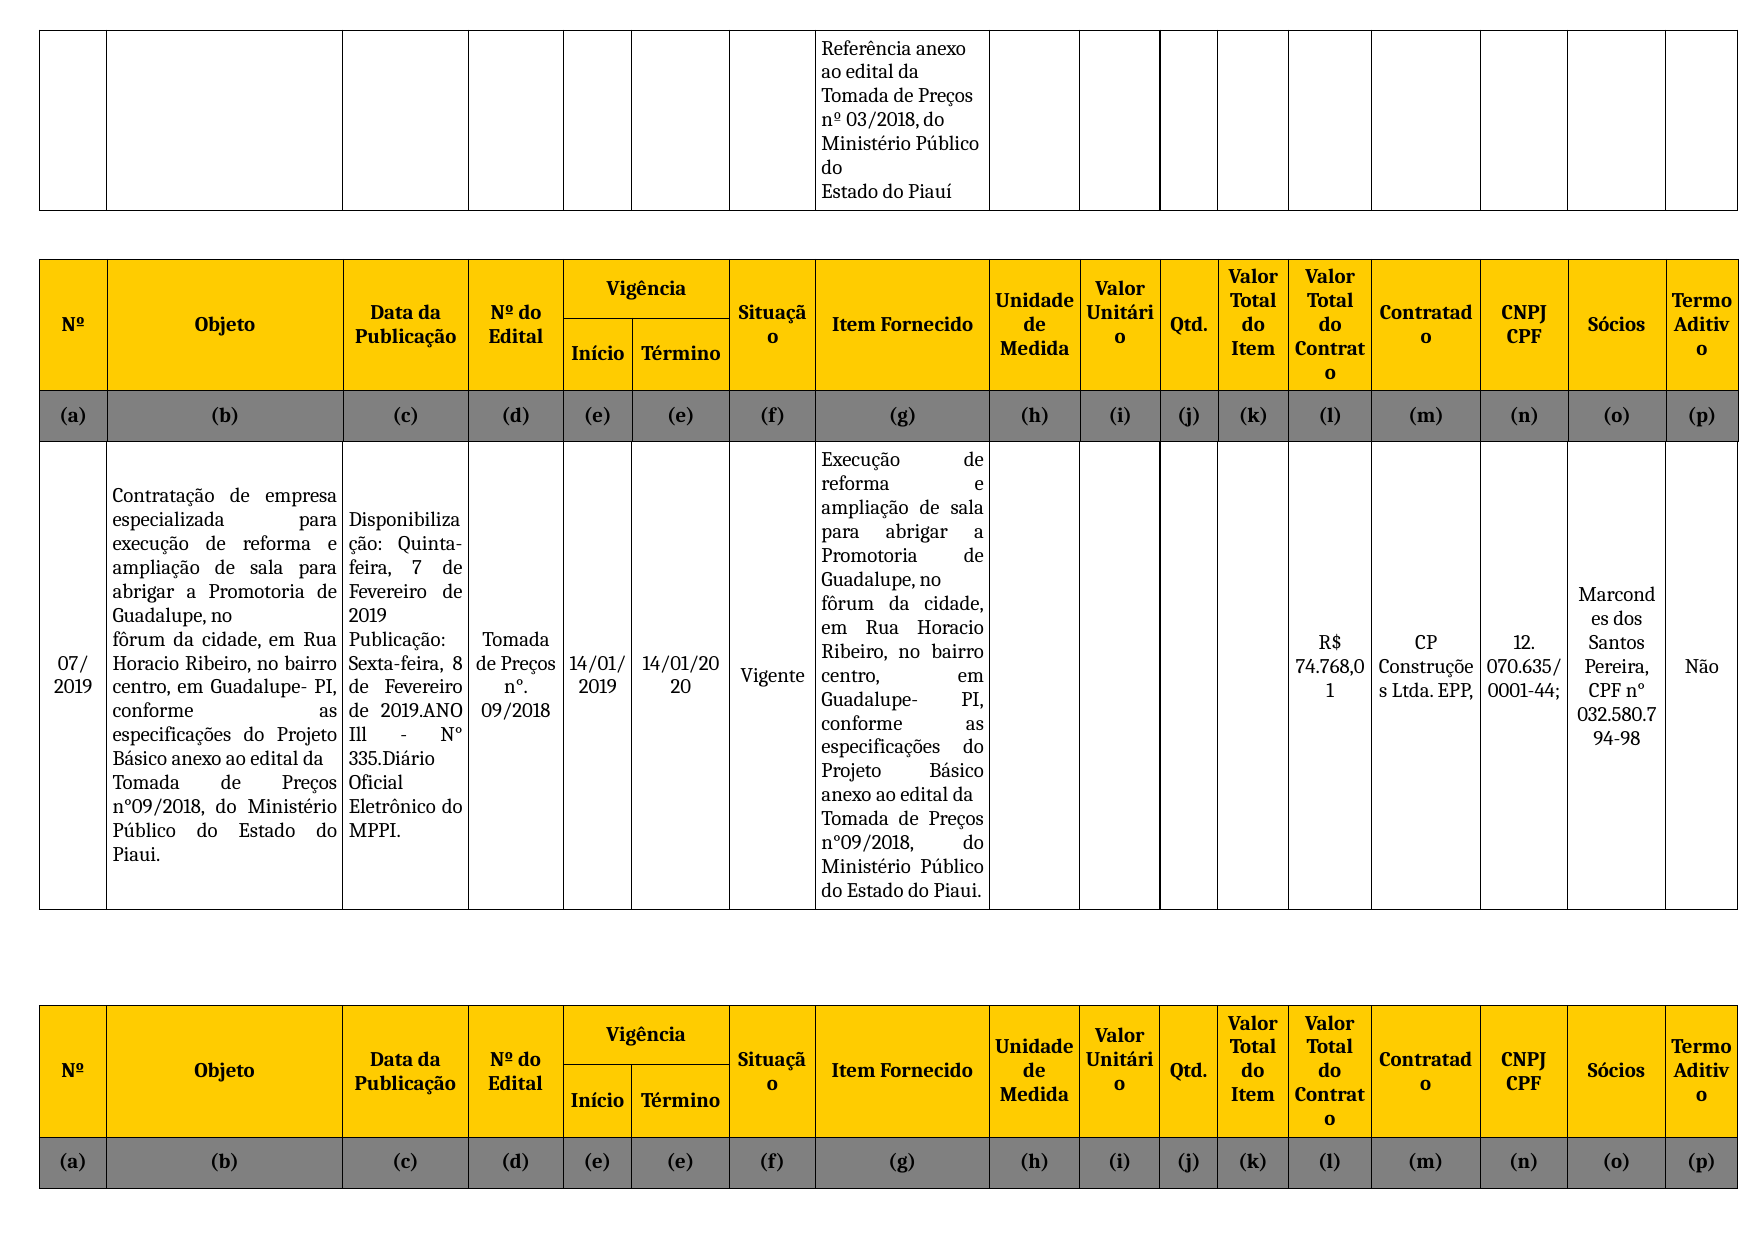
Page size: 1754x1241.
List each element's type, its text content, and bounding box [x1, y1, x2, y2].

table_cell (k) [1219, 391, 1288, 441]
table_header Qtd. [1160, 1006, 1217, 1137]
table_cell (o) [1569, 391, 1666, 441]
table_header CNPJ CPF [1481, 260, 1568, 390]
table_header Valor Total do Item [1218, 1006, 1288, 1137]
table_cell Início [564, 1065, 631, 1137]
table_cell [107, 31, 342, 210]
table_cell (m) [1372, 1138, 1480, 1188]
table_cell (n) [1481, 1138, 1567, 1188]
table_cell (a) [40, 1138, 106, 1188]
table_cell (j) [1160, 1138, 1217, 1188]
table_cell [1481, 31, 1567, 210]
table_cell (e) [633, 391, 729, 441]
table_cell (i) [1081, 391, 1160, 441]
table_cell 14/01/2020 [632, 442, 729, 908]
table_cell (c) [343, 1138, 468, 1188]
table_cell (p) [1667, 391, 1738, 441]
table_cell Término [632, 1065, 729, 1137]
table_cell (e) [564, 391, 632, 441]
table_cell 14/01/2019 [564, 442, 631, 908]
table_cell (g) [816, 1138, 989, 1188]
table_cell 07/ 2019 [40, 442, 106, 908]
table_cell (h) [990, 391, 1080, 441]
table_cell (f) [730, 1138, 815, 1188]
table_cell R$ 74.768,01 [1289, 442, 1371, 908]
table_header Valor Unitário [1081, 260, 1160, 390]
table_cell (k) [1218, 1138, 1288, 1188]
table_cell CP Construções Ltda. EPP, [1372, 442, 1480, 908]
table_header Data da Publicação [343, 1006, 468, 1137]
table_header Nº [40, 1006, 106, 1137]
table_cell (d) [469, 391, 563, 441]
table_cell Contratação de empresa especializada para execução de reforma e ampliação de sala para abrigar a Promotoria de Guadalupe, no fôrum da cidade, em Rua Horacio Ribeiro, no bairro centro, em Guadalupe- PI, conforme as especificações do Projeto Básico anexo ao edital da Tomada de Preços n°09/2018, do Ministério Público do Estado do Piaui. [107, 442, 342, 908]
table_cell Término [633, 319, 729, 390]
table_header Sócios [1568, 1006, 1665, 1137]
table_cell [343, 31, 468, 210]
table_cell (c) [344, 391, 468, 441]
table_cell [1289, 31, 1371, 210]
table_cell (g) [816, 391, 989, 441]
table_cell (b) [107, 1138, 342, 1188]
table_cell [1080, 442, 1159, 908]
table_cell Não [1666, 442, 1737, 908]
table_cell (h) [990, 1138, 1079, 1188]
table_cell Tomada de Preços n°. 09/2018 [469, 442, 563, 908]
table_cell Vigente [730, 442, 815, 908]
table_header Data da Publicação [344, 260, 468, 390]
table_cell [1568, 31, 1665, 210]
table_header Valor Total do Item [1219, 260, 1288, 390]
table_cell [1161, 442, 1217, 908]
table_header Sócios [1569, 260, 1666, 390]
table_cell Execução de reforma e ampliação de sala para abrigar a Promotoria de Guadalupe, no fôrum da cidade, em Rua Horacio Ribeiro, no bairro centro, em Guadalupe- PI, conforme as especificações do Projeto Básico anexo ao edital da Tomada de Preços n°09/2018, do Ministério Público do Estado do Piaui. [816, 442, 989, 908]
table_cell (p) [1666, 1138, 1737, 1188]
table_cell [632, 31, 729, 210]
table_header Valor Unitário [1080, 1006, 1159, 1137]
table_cell (i) [1080, 1138, 1159, 1188]
table_cell 12. 070.635/0001-44; [1481, 442, 1567, 908]
table_header Item Fornecido [816, 260, 989, 390]
table_cell Referência anexo ao edital da Tomada de Preços nº 03/2018, do Ministério Público do Estado do Piauí [816, 31, 989, 210]
table_cell (l) [1289, 1138, 1371, 1188]
table_cell Disponibilização: Quinta-feira, 7 de Fevereiro de 2019 Publicação: Sexta-feira, 8 de Fevereiro de 2019.ANO Ill - N° 335.Diário Oficial Eletrônico do MPPI. [343, 442, 468, 908]
table_cell (j) [1161, 391, 1218, 441]
table_cell (f) [730, 391, 815, 441]
table_header Situação [730, 1006, 815, 1137]
table_header Nº do Edital [469, 1006, 563, 1137]
table_cell (m) [1372, 391, 1480, 441]
table_header Nº [40, 260, 107, 390]
table_cell (o) [1568, 1138, 1665, 1188]
table_cell (a) [40, 391, 107, 441]
table_cell [990, 442, 1079, 908]
table_header Nº do Edital [469, 260, 563, 390]
table_cell [1218, 31, 1288, 210]
table_header Vigência [564, 260, 729, 318]
table_cell [730, 31, 815, 210]
table_header Termo Aditivo [1666, 1006, 1737, 1137]
table_cell [40, 31, 106, 210]
table_cell Marcondes dos Santos Pereira, CPF n° 032.580.794-98 [1568, 442, 1665, 908]
table_header Unidade de Medida [990, 1006, 1079, 1137]
table_header Situação [730, 260, 815, 390]
table_cell [469, 31, 563, 210]
table_header Valor Total do Contrato [1289, 1006, 1371, 1137]
table_cell [1161, 31, 1217, 210]
table_header Item Fornecido [816, 1006, 989, 1137]
table_cell [1666, 31, 1737, 210]
table_cell (b) [108, 391, 343, 441]
table_header Valor Total do Contrato [1289, 260, 1371, 390]
table_cell (l) [1289, 391, 1371, 441]
table_cell [1080, 31, 1159, 210]
table_header Unidade de Medida [990, 260, 1080, 390]
table_cell [564, 31, 631, 210]
table_cell [1372, 31, 1480, 210]
table_cell (e) [632, 1138, 729, 1188]
table_header Contratado [1372, 260, 1480, 390]
table_header Vigência [564, 1006, 729, 1064]
table_header Objeto [107, 1006, 342, 1137]
table_header Qtd. [1161, 260, 1218, 390]
table_cell Início [564, 319, 632, 390]
table_cell (n) [1481, 391, 1568, 441]
table_cell [990, 31, 1079, 210]
table_header Termo Aditivo [1667, 260, 1738, 390]
table_cell (d) [469, 1138, 563, 1188]
table_cell [1218, 442, 1288, 908]
table_header CNPJ CPF [1481, 1006, 1567, 1137]
table_cell (e) [564, 1138, 631, 1188]
table_header Objeto [108, 260, 343, 390]
table_header Contratado [1372, 1006, 1480, 1137]
